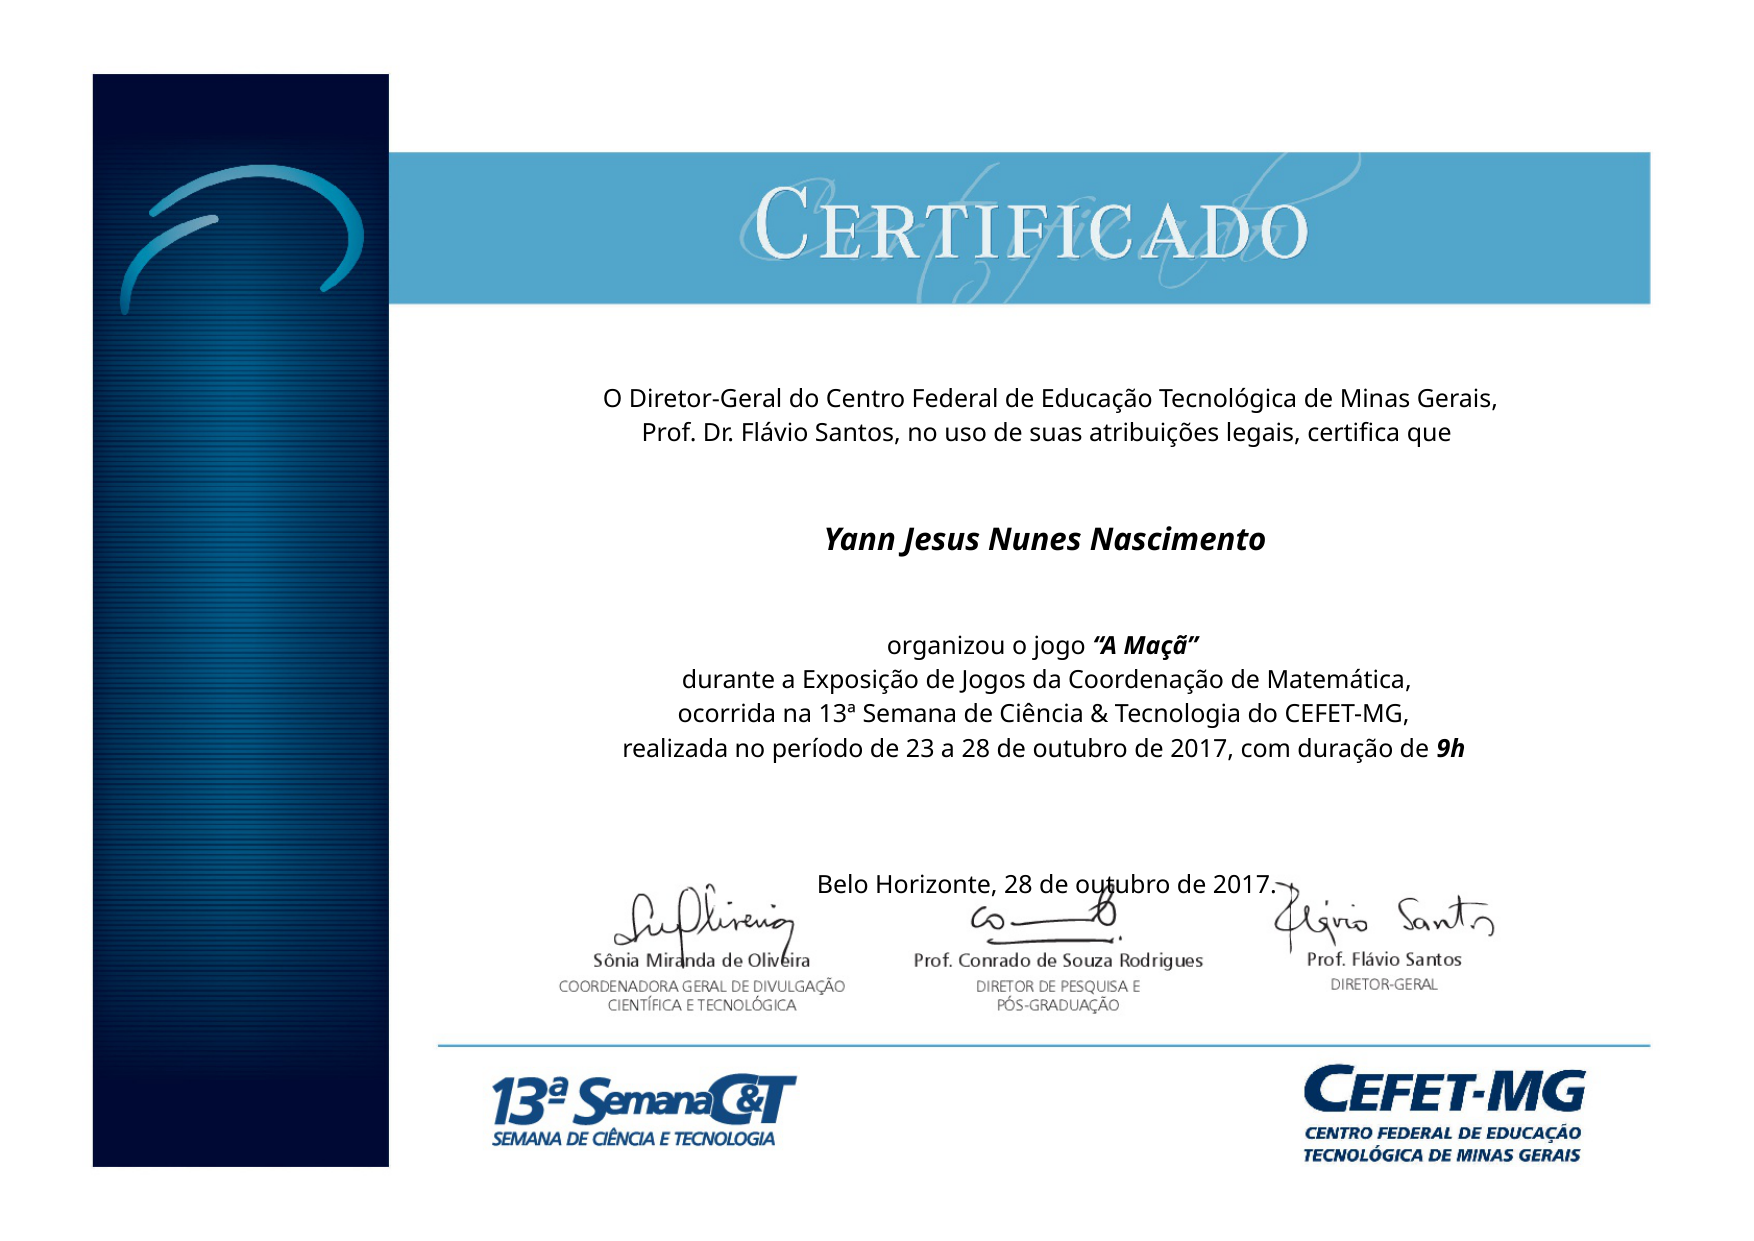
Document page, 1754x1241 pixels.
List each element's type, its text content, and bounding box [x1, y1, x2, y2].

text Belo Horizonte, 28 de outubro de 2017. [340, 866, 1754, 901]
text organizou o jogo “A Maçã” [340, 628, 1754, 662]
text Prof. Dr. Flávio Santos, no uso de suas atribuições legais, certifica que [340, 415, 1754, 449]
text durante a Exposição de Jogos da Coordenação de Matemática, [340, 662, 1754, 696]
picture [476, 449, 1277, 517]
picture [476, 560, 1277, 628]
text ocorrida na 13ª Semana de Ciência & Tecnologia do CEFET-MG, [340, 696, 1754, 730]
picture [476, 901, 1277, 1021]
text O Diretor-Geral do Centro Federal de Educação Tecnológica de Minas Gerais, [0, 381, 1754, 415]
text Yann Jesus Nunes Nascimento [340, 517, 1754, 560]
picture [476, 220, 1277, 381]
text realizada no período de 23 a 28 de outubro de 2017, com duração de 9h [340, 730, 1754, 764]
picture [476, 764, 1277, 866]
